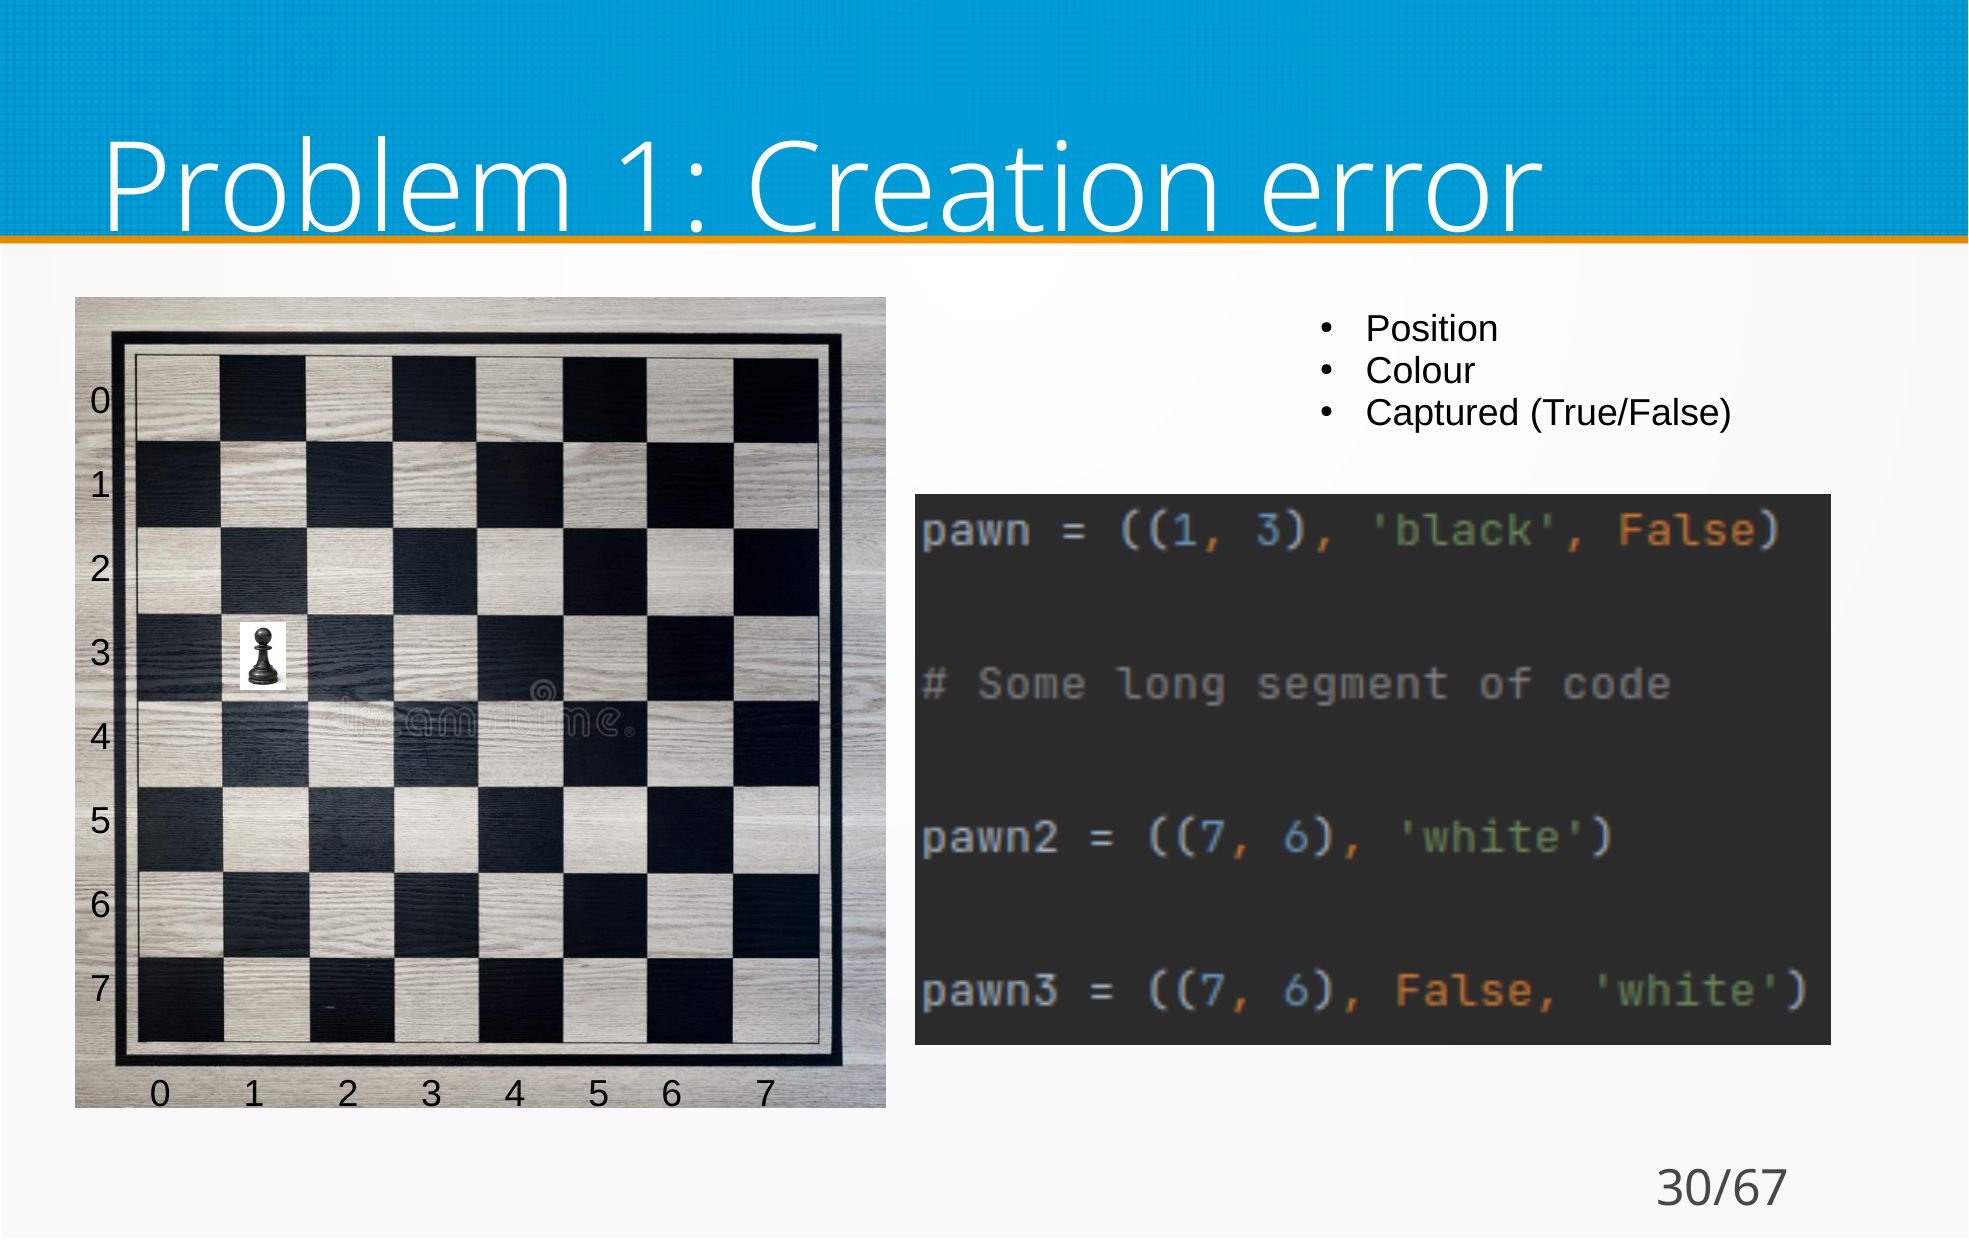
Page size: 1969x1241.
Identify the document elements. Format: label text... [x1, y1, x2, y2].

text_box 0 1 2 3 4 5 6 7 [135, 1065, 811, 1122]
text_box 0 1 2 3 4 5 6 7 [75, 330, 121, 1017]
picture [0, 236, 1969, 1241]
title Problem 1: Creation error [98, 49, 1870, 257]
text_box Position Colour Captured (True/False) [1305, 300, 1831, 441]
